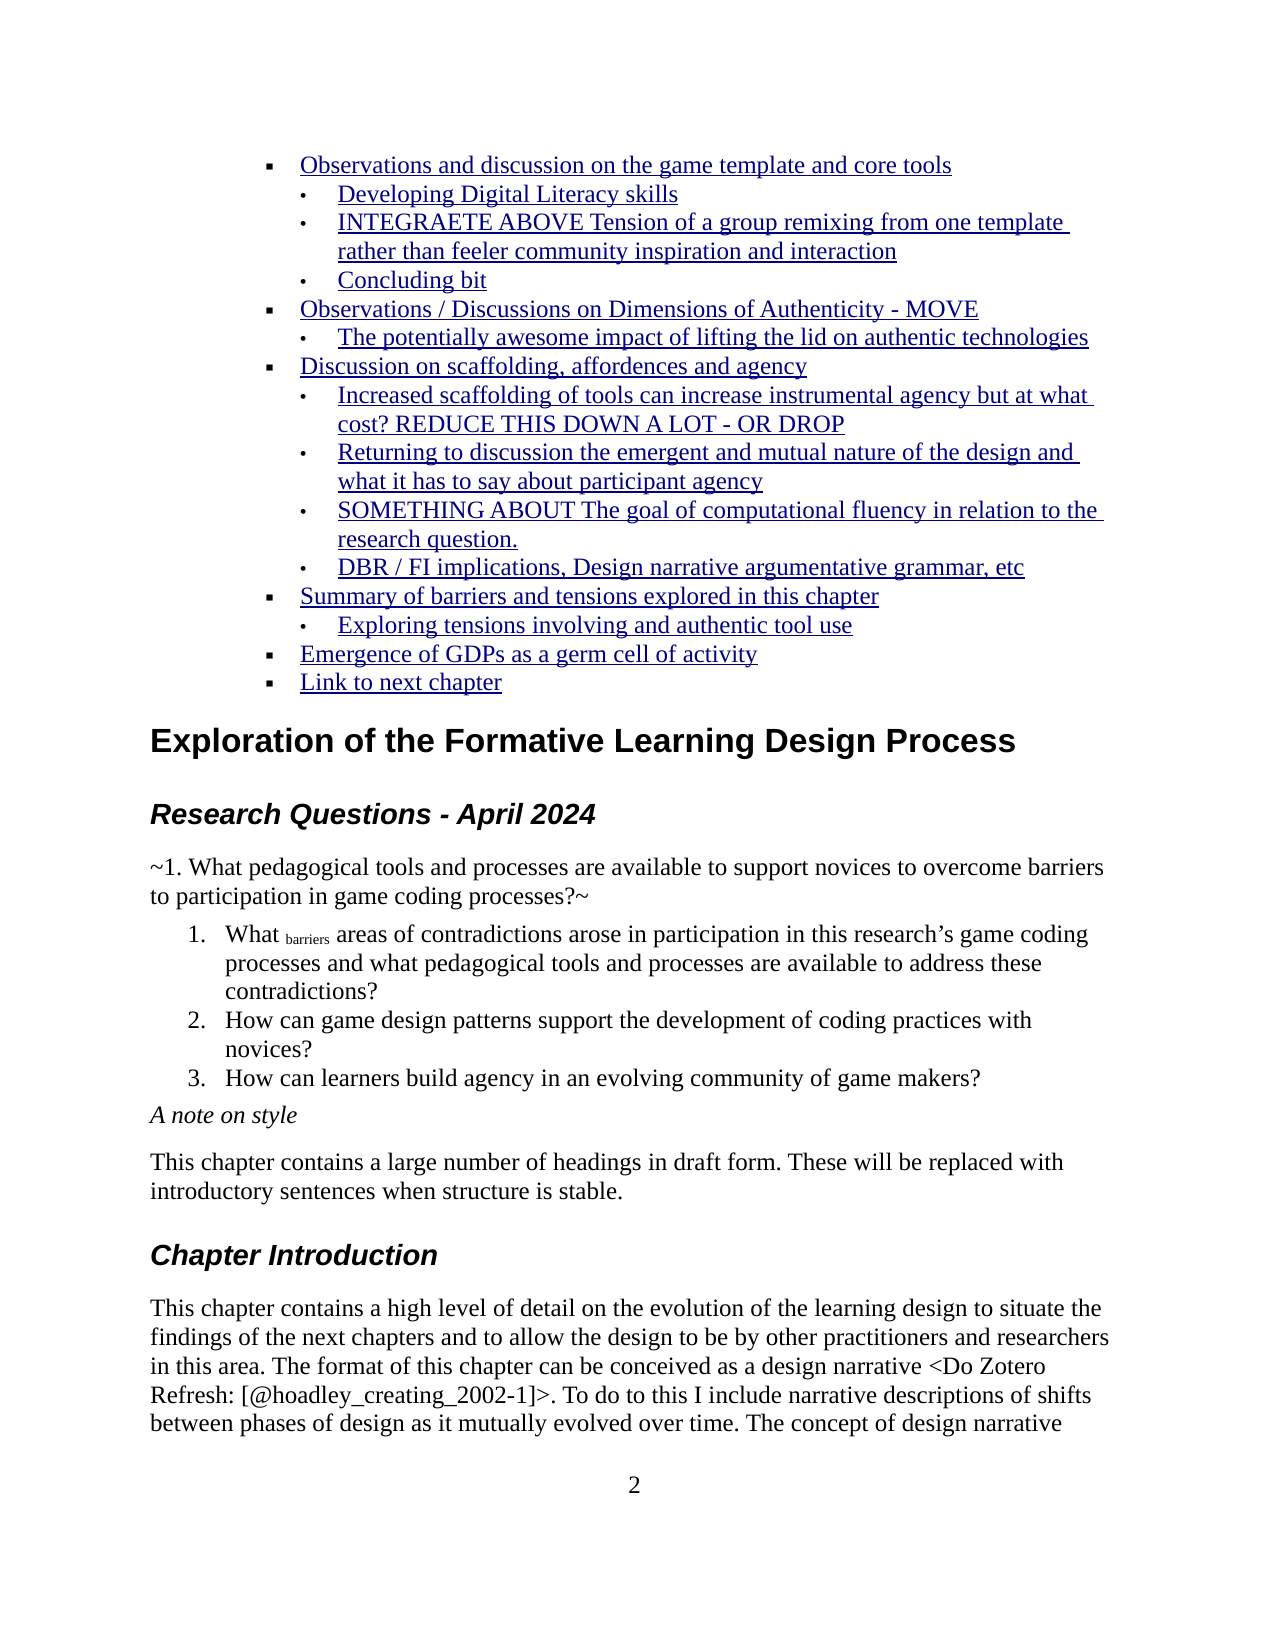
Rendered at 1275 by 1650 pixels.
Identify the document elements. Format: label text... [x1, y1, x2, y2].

text ~1. What pedagogical tools and processes are available to support novices to overcome barriers to participation in game coding processes?~ [150, 852, 1125, 910]
list SOMETHING ABOUT The goal of computational fluency in relation to the research question. [300, 495, 1125, 552]
list The potentially awesome impact of lifting the lid on authentic technologies [300, 322, 1125, 351]
list What barriers areas of contradictions arose in participation in this research’s game coding processes and what pedagogical tools and processes are available to address these contradictions? [187, 919, 1125, 1005]
subtitle Exploration of the Formative Learning Design Process [150, 721, 1125, 760]
list DBR / FI implications, Design narrative argumentative grammar, etc [300, 552, 1125, 581]
list Link to next chapter [262, 667, 1125, 696]
list How can game design patterns support the development of coding practices with novices? [187, 1005, 1125, 1063]
list How can learners build agency in an evolving community of game makers? [187, 1063, 1125, 1091]
subtitle Chapter Introduction [150, 1238, 1125, 1272]
list Discussion on scaffolding, affordences and agency [262, 351, 1125, 380]
list Increased scaffolding of tools can increase instrumental agency but at what cost? REDUCE THIS DOWN A LOT - OR DROP [300, 380, 1125, 437]
text A note on style [150, 1100, 1125, 1129]
list Observations and discussion on the game template and core tools [262, 150, 1125, 179]
list Concluding bit [300, 265, 1125, 294]
list Observations / Discussions on Dimensions of Authenticity - MOVE [262, 294, 1125, 322]
subtitle Research Questions - April 2024 [150, 797, 1125, 831]
list Summary of barriers and tensions explored in this chapter [262, 581, 1125, 610]
list Developing Digital Literacy skills [300, 179, 1125, 207]
text This chapter contains a large number of headings in draft form. These will be replaced with introductory sentences when structure is stable. [150, 1147, 1125, 1204]
list Returning to discussion the emergent and mutual nature of the design and what it has to say about participant agency [300, 437, 1125, 495]
list INTEGRAETE ABOVE Tension of a group remixing from one template rather than feeler community inspiration and interaction [300, 207, 1125, 265]
text This chapter contains a high level of detail on the evolution of the learning design to situate the findings of the next chapters and to allow the design to be by other practitioners and researchers in this area. The format of this chapter can be conceived as a design narrative <Do Zotero Refresh: [@hoadley_creating_2002-1]>. To do to this I include narrative descriptions of shifts between phases of design as it mutually evolved over time. The concept of design narrative [150, 1293, 1125, 1437]
list Emergence of GDPs as a germ cell of activity [262, 639, 1125, 667]
list Exploring tensions involving and authentic tool use [300, 610, 1125, 639]
